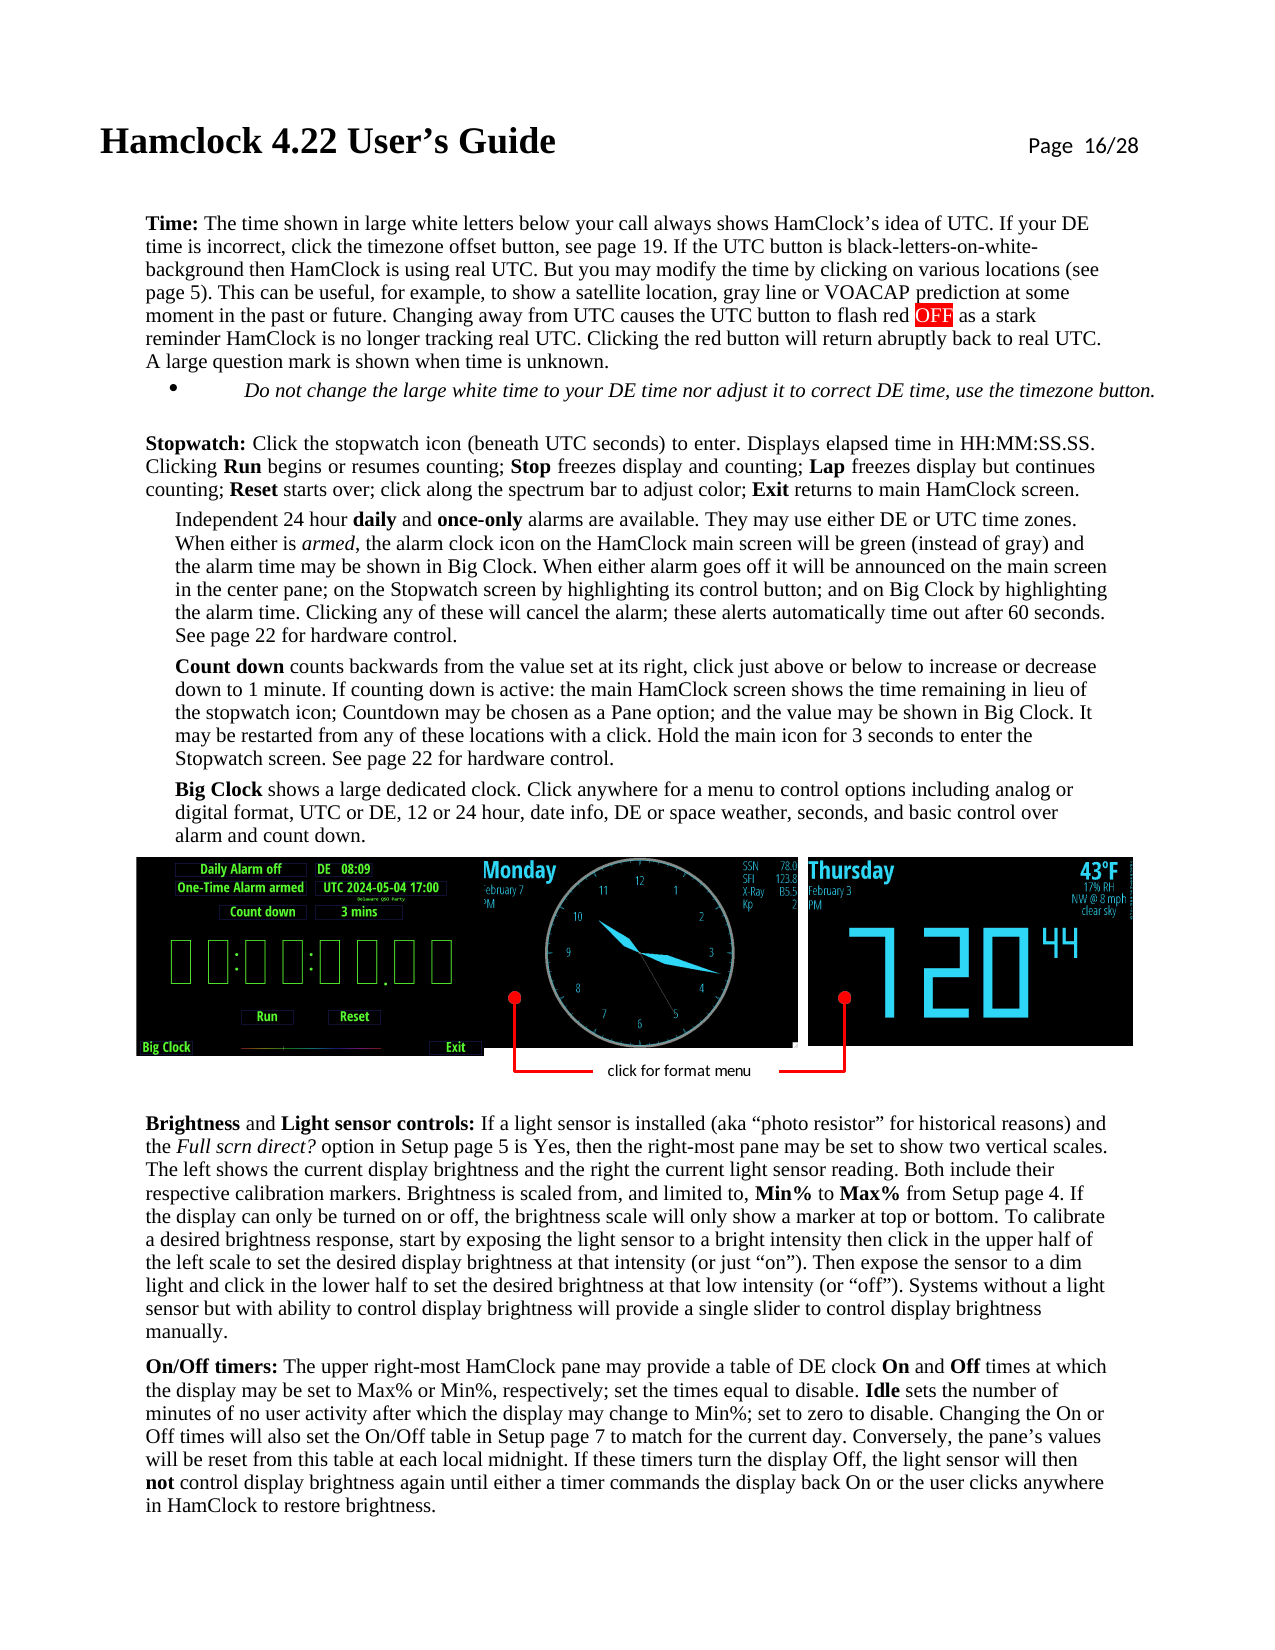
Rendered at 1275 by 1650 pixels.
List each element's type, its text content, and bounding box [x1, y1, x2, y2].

picture [808, 857, 1133, 1046]
text Brightness and Light sensor controls: If a light sensor is installed (aka “photo resistor” for historical reasons) and the Full scrn direct? option in Setup page 5 is Yes, then the right-most pane may be set to show two vertical scales. The left shows the current display brightness and the right the current light sensor reading. Both include their respective calibration markers. Brightness is scaled from, and limited to, Min% to Max% from Setup page 4. If the display can only be turned on or off, the brightness scale will only show a marker at top or bottom. To calibrate a desired brightness response, start by exposing the light sensor to a bright intensity then click in the upper half of the left scale to set the desired display brightness at that intensity (or just “on”). Then expose the sensor to a dim light and click in the lower half to set the desired brightness at that low intensity (or “off”). Systems without a light sensor but with ability to control display brightness will provide a single slider to control display brightness manually. [145, 1112, 1113, 1343]
text Count down counts backwards from the value set at its right, click just above or below to increase or decrease down to 1 minute. If counting down is active: the main HamClock screen shows the time remaining in lieu of the stopwatch icon; Countdown may be chosen as a Pane option; and the value may be shown in Big Clock. It may be restarted from any of these locations with a click. Hold the main icon for 3 seconds to enter the Stopwatch screen. See page 22 for hardware control. [175, 655, 1109, 770]
picture [136, 857, 798, 1056]
text On/Off timers: The upper right-most HamClock pane may provide a table of DE clock On and Off times at which the display may be set to Max% or Min%, respectively; set the times equal to disable. Idle sets the number of minutes of no user activity after which the display may change to Min%; set to zero to disable. Changing the On or Off times will also set the On/Off table in Setup page 7 to match for the current day. Conversely, the pane’s values will be reset from this table at each local midnight. If these timers turn the display Off, the light sensor will then not control display brightness again until either a timer commands the display back On or the user clicks anywhere in HamClock to restore brightness. [145, 1356, 1108, 1517]
text Big Clock shows a large dedicated clock. Click anywhere for a menu to control options including analog or digital format, UTC or DE, 12 or 24 hour, date info, DE or space weather, seconds, and basic control over alarm and count down. [175, 778, 1083, 847]
text Independent 24 hour daily and once-only alarms are available. They may use either DE or UTC time zones. When either is armed, the alarm clock icon on the HamClock main screen will be green (instead of gray) and the alarm time may be shown in Big Clock. When either alarm goes off it will be announced on the main screen in the center pane; on the Stopwatch screen by highlighting its control button; and on Big Clock by highlighting the alarm time. Clicking any of these will cancel the alarm; these alerts automatically time out after 60 seconds. See page 22 for hardware control. [175, 508, 1108, 647]
list Do not change the large white time to your DE time nor adjust it to correct DE time, use the timezone button. [169, 378, 1157, 402]
text Time: The time shown in large white letters below your call always shows HamClock’s idea of UTC. If your DE time is incorrect, click the timezone offset button, see page 19. If the UTC button is black-letters-on-white- background then HamClock is using real UTC. But you may modify the time by clicking on various locations (see page 5). This can be useful, for example, to show a satellite location, gray line or VOACAP prediction at some moment in the past or future. Changing away from UTC causes the UTC button to flash red OFF as a stark reminder HamClock is no longer tracking real UTC. Clicking the red button will return abruptly back to real UTC. A large question mark is shown when time is unknown. [145, 212, 1113, 373]
text Stopwatch: Click the stopwatch icon (beneath UTC seconds) to enter. Displays elapsed time in HH:MM:SS.SS. Clicking Run begins or resumes counting; Stop freezes display and counting; Lap freezes display but continues counting; Reset starts over; click along the spectrum bar to adjust color; Exit returns to main HamClock screen. [145, 432, 1095, 501]
